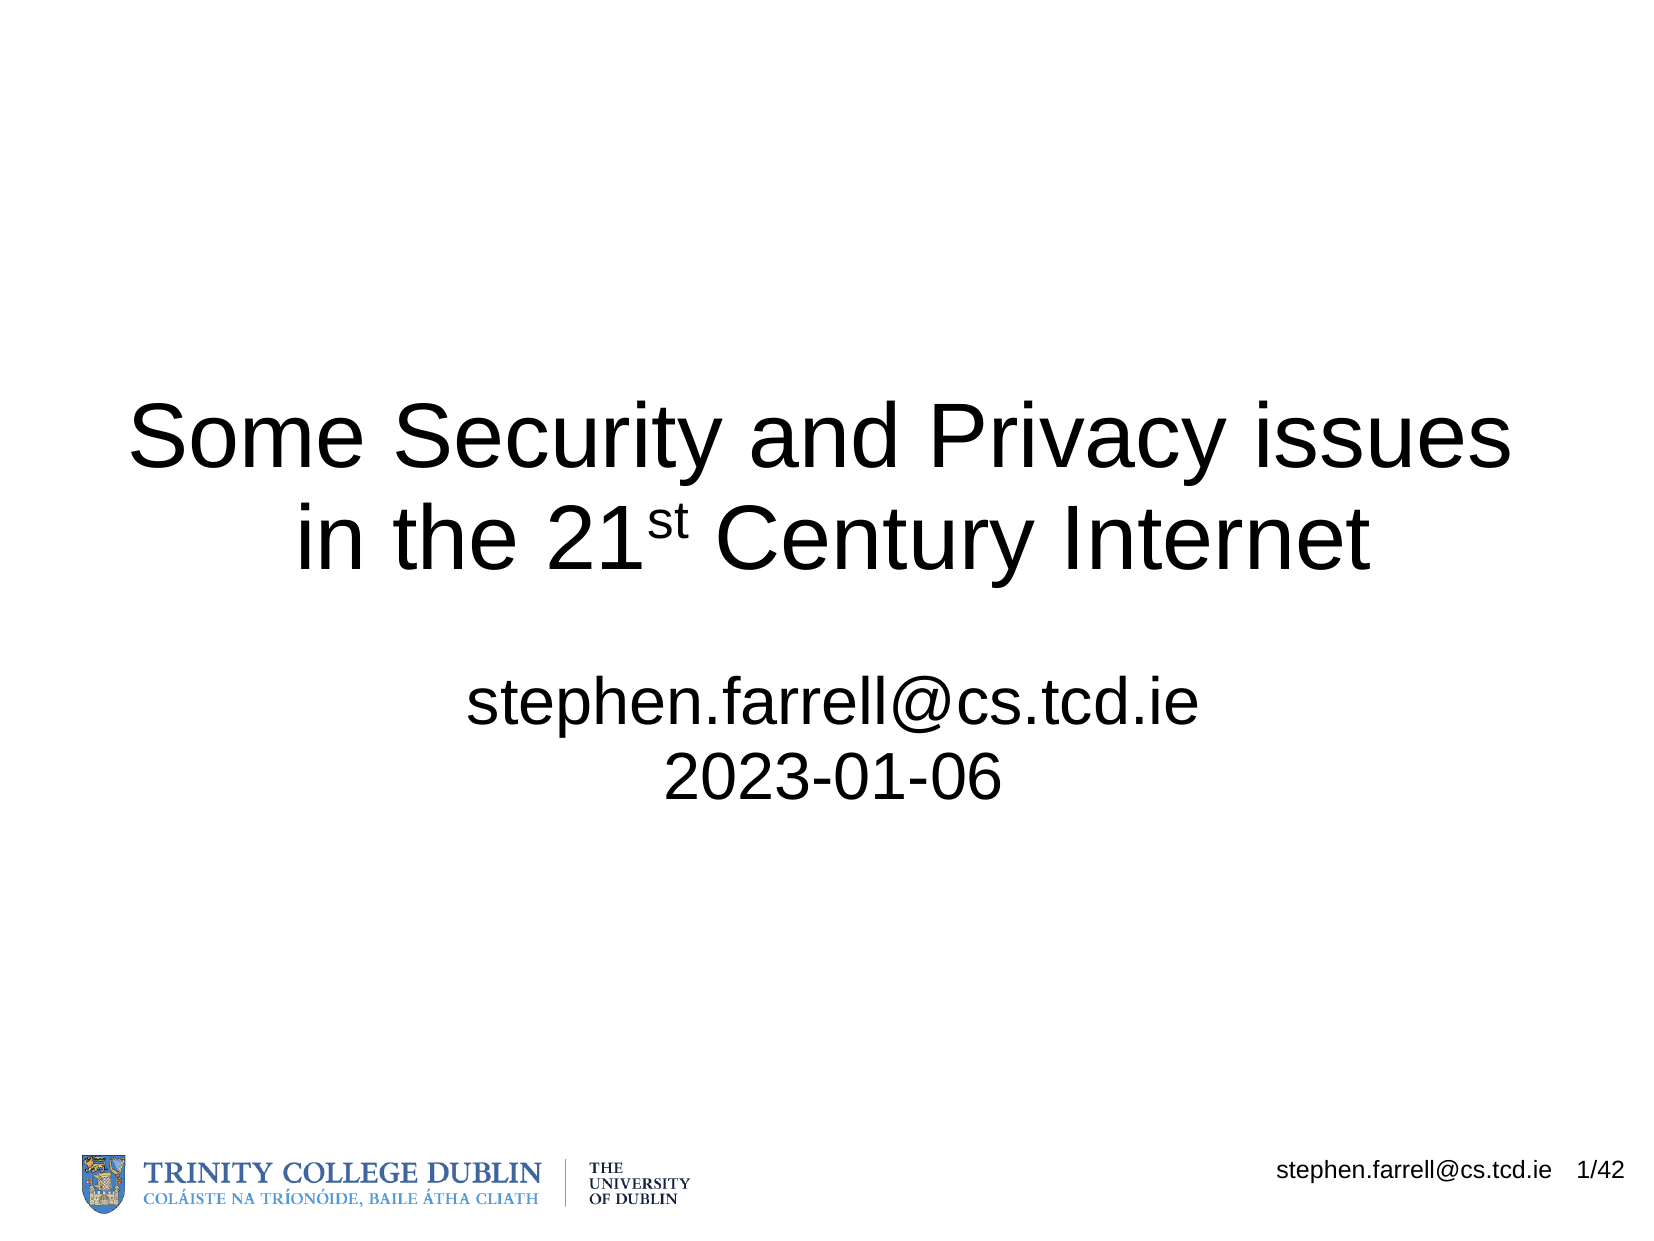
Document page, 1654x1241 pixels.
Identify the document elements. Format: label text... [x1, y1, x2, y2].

picture [82, 1155, 694, 1214]
text_box Some Security and Privacy issues in the 21st Century Internet stephen.farrell@cs.tcd.ie 2023-01-06 [90, 345, 1579, 853]
